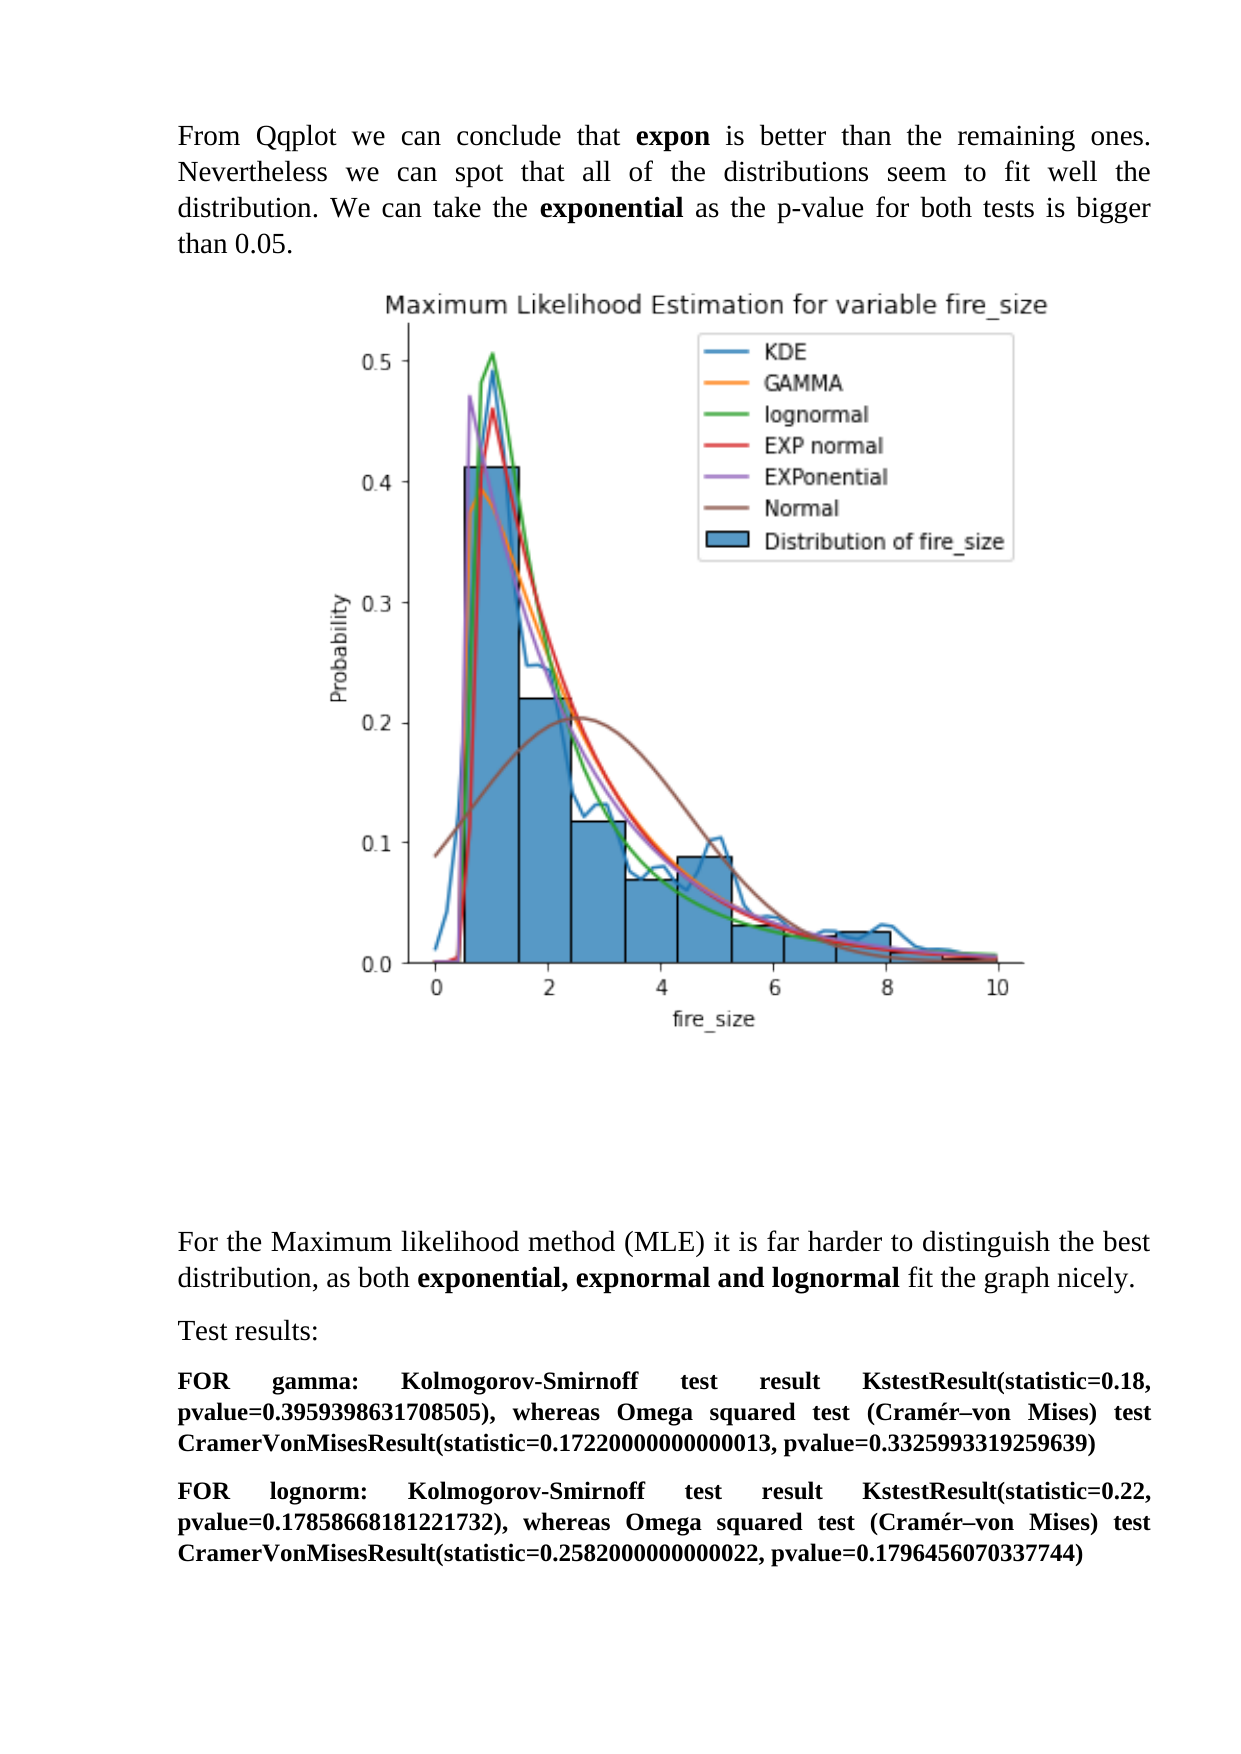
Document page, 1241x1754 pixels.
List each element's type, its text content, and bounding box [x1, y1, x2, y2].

text From Qqplot we can conclude that expon is better than the remaining ones. Nevertheless we can spot that all of the distributions seem to fit well the distribution. We can take the exponential as the p-value for both tests is bigger than 0.05. [177, 118, 1152, 260]
text Test results: [177, 1313, 1152, 1347]
text For the Maximum likelihood method (MLE) it is far harder to distinguish the best distribution, as both exponential, expnormal and lognormal fit the graph nicely. [177, 1224, 1152, 1294]
text FOR gamma: Kolmogorov-Smirnoff test result KstestResult(statistic=0.18, pvalue=0.3959398631708505), whereas Omega squared test (Cramér–von Mises) test CramerVonMisesResult(statistic=0.17220000000000013, pvalue=0.3325993319259639) [177, 1366, 1152, 1457]
text FOR lognorm: Kolmogorov-Smirnoff test result KstestResult(statistic=0.22, pvalue=0.17858668181221732), whereas Omega squared test (Cramér–von Mises) test CramerVonMisesResult(statistic=0.2582000000000022, pvalue=0.1796456070337744) [177, 1476, 1152, 1567]
picture [316, 277, 1061, 1044]
